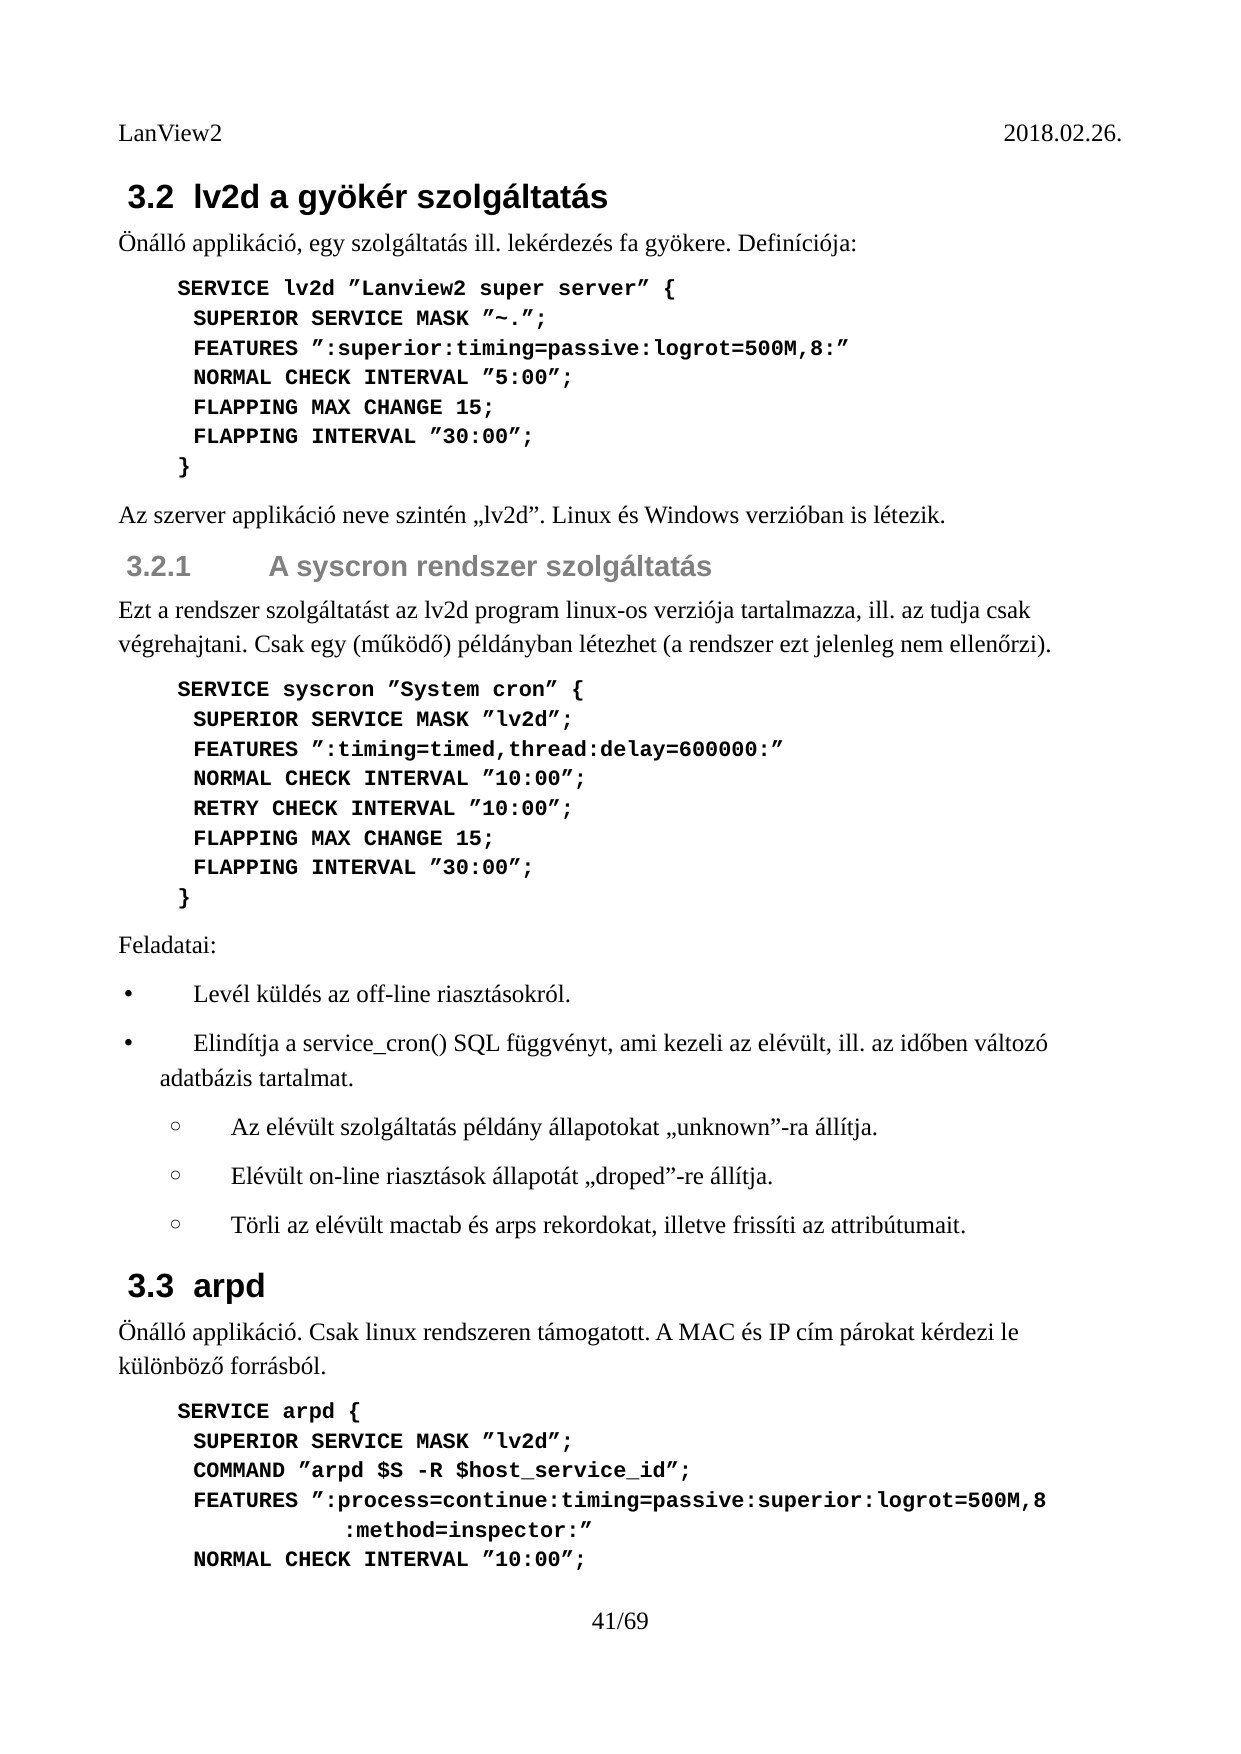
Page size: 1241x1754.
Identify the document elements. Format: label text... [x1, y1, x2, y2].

list Az elévült szolgáltatás példány állapotokat „unknown”-ra állítja. [165, 1112, 1122, 1141]
list Elévült on-line riasztások állapotát „droped”-re állítja. [165, 1161, 1122, 1190]
text SERVICE syscron ”System cron” { SUPERIOR SERVICE MASK ”lv2d”; FEATURES ”:timing=timed,thread:delay=600000:” NORMAL CHECK INTERVAL ”10:00”; RETRY CHECK INTERVAL ”10:00”; FLAPPING MAX CHANGE 15; FLAPPING INTERVAL ”30:00”; } [177, 678, 1122, 911]
list Levél küldés az off-line riasztásokról. [124, 979, 1122, 1008]
text Önálló applikáció. Csak linux rendszeren támogatott. A MAC és IP cím párokat kérdezi le különböző forrásból. [118, 1317, 1122, 1380]
list Elindítja a service_cron() SQL függvényt, ami kezeli az elévült, ill. az időben változó adatbázis tartalmat. [124, 1028, 1122, 1092]
text Önálló applikáció, egy szolgáltatás ill. lekérdezés fa gyökere. Definíciója: [118, 228, 1122, 257]
text Az szerver applikáció neve szintén „lv2d”. Linux és Windows verzióban is létezik. [118, 500, 1122, 528]
list Törli az elévült mactab és arps rekordokat, illetve frissíti az attribútumait. [165, 1210, 1122, 1239]
text Ezt a rendszer szolgáltatást az lv2d program linux-os verziója tartalmazza, ill. az tudja csak végrehajtani. Csak egy (működő) példányban létezhet (a rendszer ezt jelenleg nem ellenőrzi). [118, 595, 1122, 658]
text Feladatai: [118, 930, 1122, 959]
subtitle lv2d a gyökér szolgáltatás [118, 177, 1122, 216]
subtitle arpd [118, 1266, 1122, 1304]
subtitle A syscron rendszer szolgáltatás [118, 549, 1122, 582]
text SERVICE lv2d ”Lanview2 super server” { SUPERIOR SERVICE MASK ”~.”; FEATURES ”:superior:timing=passive:logrot=500M,8:” NORMAL CHECK INTERVAL ”5:00”; FLAPPING MAX CHANGE 15; FLAPPING INTERVAL ”30:00”; } [177, 277, 1122, 480]
text SERVICE arpd { SUPERIOR SERVICE MASK ”lv2d”; COMMAND ”arpd $S -R $host_service_id”; FEATURES ”:process=continue:timing=passive:superior:logrot=500M,8 :method=inspector:” NORMAL CHECK INTERVAL ”10:00”; [177, 1400, 1122, 1573]
